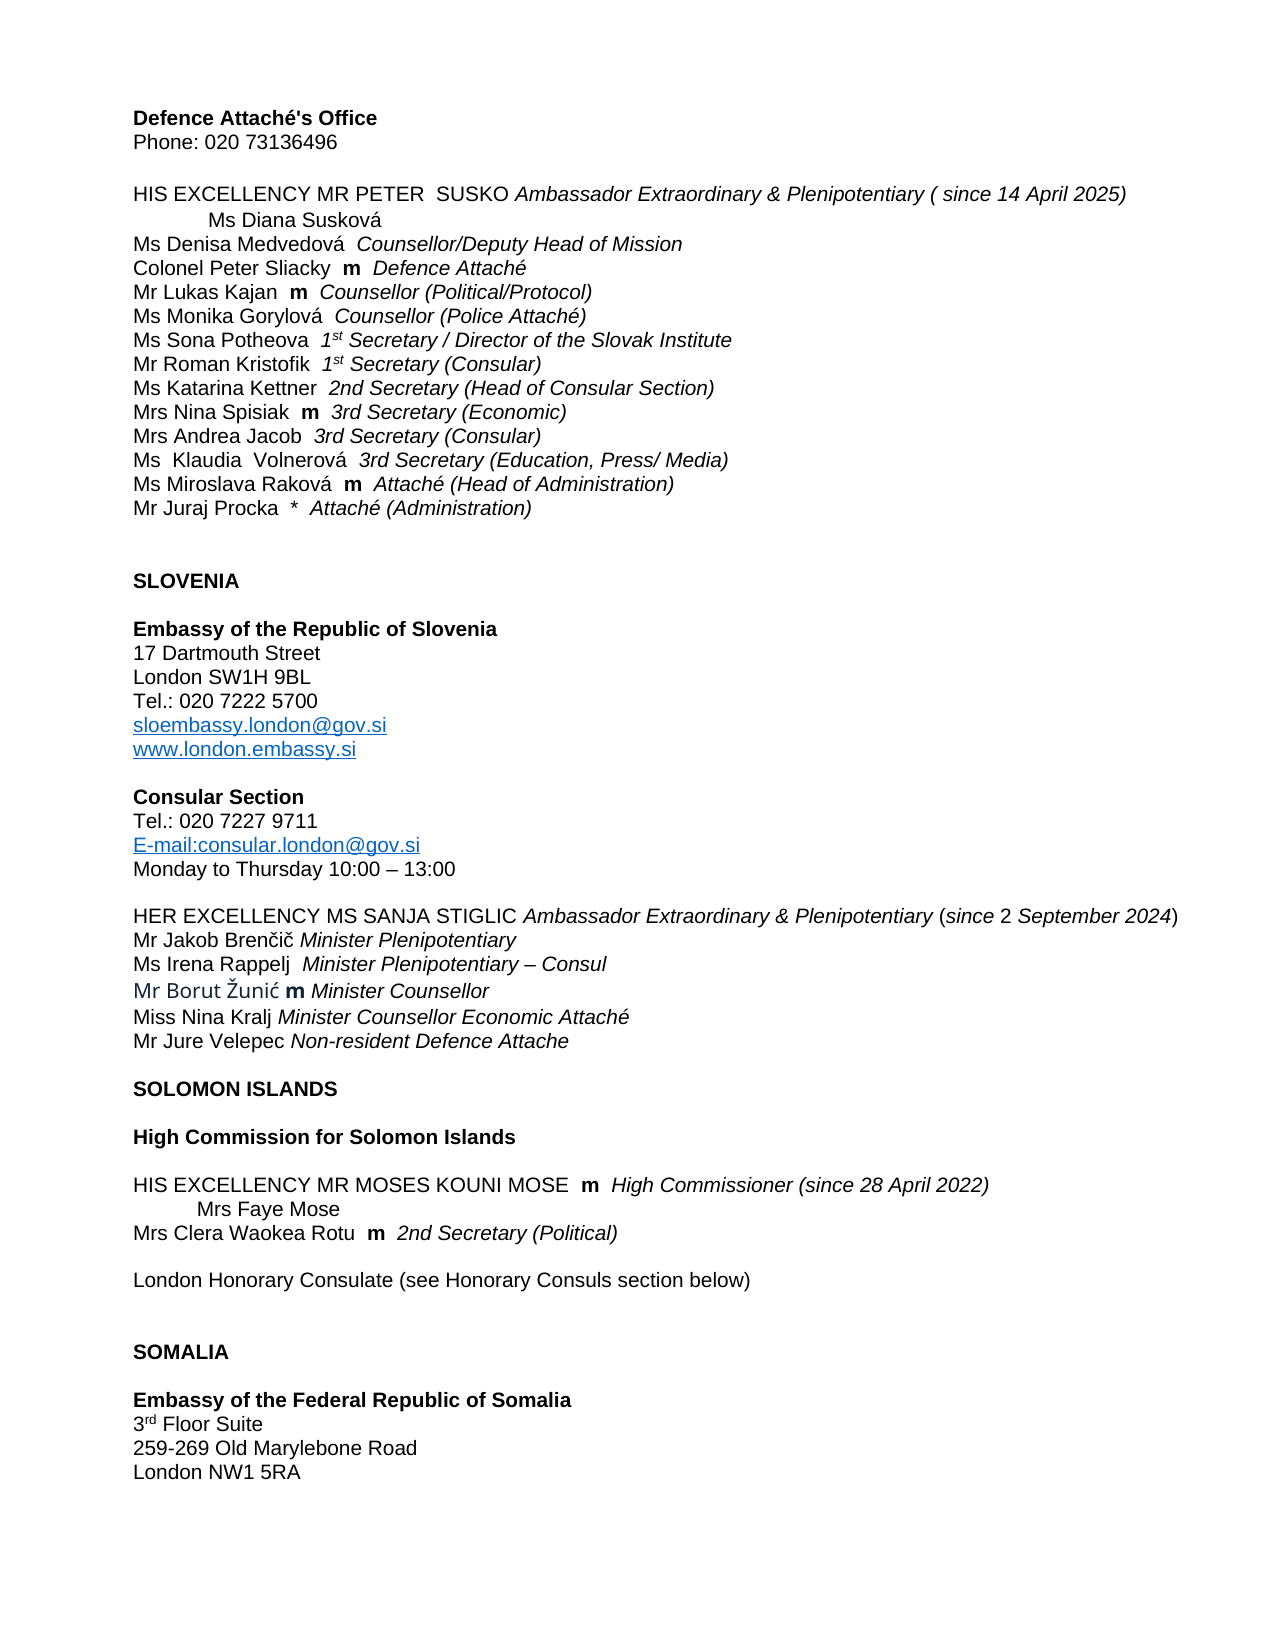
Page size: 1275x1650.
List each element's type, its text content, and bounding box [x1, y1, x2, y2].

text Mr Juraj Procka * Attaché (Administration) [133, 495, 1181, 519]
text SOMALIA [133, 1340, 1181, 1364]
text Ms Katarina Kettner 2nd Secretary (Head of Consular Section) [133, 376, 1181, 399]
text Miss Nina Kralj Minister Counsellor Economic Attaché [133, 1005, 1181, 1029]
text 259-269 Old Marylebone Road [133, 1436, 1181, 1460]
text Defence Attaché's Office [133, 106, 1181, 129]
text 3rd Floor Suite [133, 1412, 1181, 1436]
text Embassy of the Federal Republic of Somalia [133, 1388, 1181, 1412]
text SOLOMON ISLANDS [133, 1077, 1181, 1101]
text E-mail:consular.london@gov.si [133, 832, 1181, 856]
text Mr Lukas Kajan m Counsellor (Political/Protocol) [133, 280, 1181, 304]
text HIS EXCELLENCY MR PETER SUSKO Ambassador Extraordinary & Plenipotentiary ( since 14 April 2025) [133, 177, 1181, 208]
text Ms Sona Potheova 1st Secretary / Director of the Slovak Institute [133, 328, 1181, 352]
text sloembassy.london@gov.si [133, 713, 1181, 737]
text Mrs Faye Mose [133, 1196, 1181, 1220]
text Mrs Andrea Jacob 3rd Secretary (Consular) [133, 423, 1181, 447]
text 17 Dartmouth Street [133, 641, 1181, 665]
text Tel.: 020 7227 9711 [133, 808, 1181, 832]
text Mr Jure Velepec Non-resident Defence Attache [133, 1029, 1181, 1053]
text Consular Section [133, 784, 1181, 808]
text Ms Denisa Medvedová Counsellor/Deputy Head of Mission [133, 232, 1181, 256]
text Mrs Nina Spisiak m 3rd Secretary (Economic) [133, 399, 1181, 423]
text Embassy of the Republic of Slovenia [133, 617, 1181, 641]
text Phone: 020 73136496 [133, 129, 1181, 153]
text Ms Diana Susková [133, 208, 1181, 232]
text Ms Monika Gorylová Counsellor (Police Attaché) [133, 304, 1181, 328]
text SLOVENIA [133, 569, 1181, 593]
text Mr Jakob Brenčič Minister Plenipotentiary [133, 928, 1181, 952]
text Mrs Clera Waokea Rotu m 2nd Secretary (Political) [133, 1220, 1181, 1244]
text Monday to Thursday 10:00 – 13:00 [133, 856, 1181, 880]
text Ms Irena Rappelj Minister Plenipotentiary – Consul [133, 952, 1181, 976]
text Mr Roman Kristofik 1st Secretary (Consular) [133, 352, 1181, 376]
text HER EXCELLENCY MS SANJA STIGLIC Ambassador Extraordinary & Plenipotentiary (since 2 September 2024) [133, 904, 1181, 928]
text HIS EXCELLENCY MR MOSES KOUNI MOSE m High Commissioner (since 28 April 2022) [133, 1172, 1181, 1196]
text www.london.embassy.si [133, 737, 1181, 761]
text Ms Klaudia Volnerová 3rd Secretary (Education, Press/ Media) [133, 447, 1181, 471]
text London SW1H 9BL [133, 665, 1181, 689]
text Mr Borut Žunić m Minister Counsellor [133, 976, 1181, 1005]
text London Honorary Consulate (see Honorary Consuls section below) [133, 1268, 1181, 1292]
text Colonel Peter Sliacky m Defence Attaché [133, 256, 1181, 280]
text London NW1 5RA [133, 1460, 1181, 1484]
text Ms Miroslava Raková m Attaché (Head of Administration) [133, 471, 1181, 495]
text High Commission for Solomon Islands [133, 1124, 1181, 1148]
text Tel.: 020 7222 5700 [133, 689, 1181, 713]
